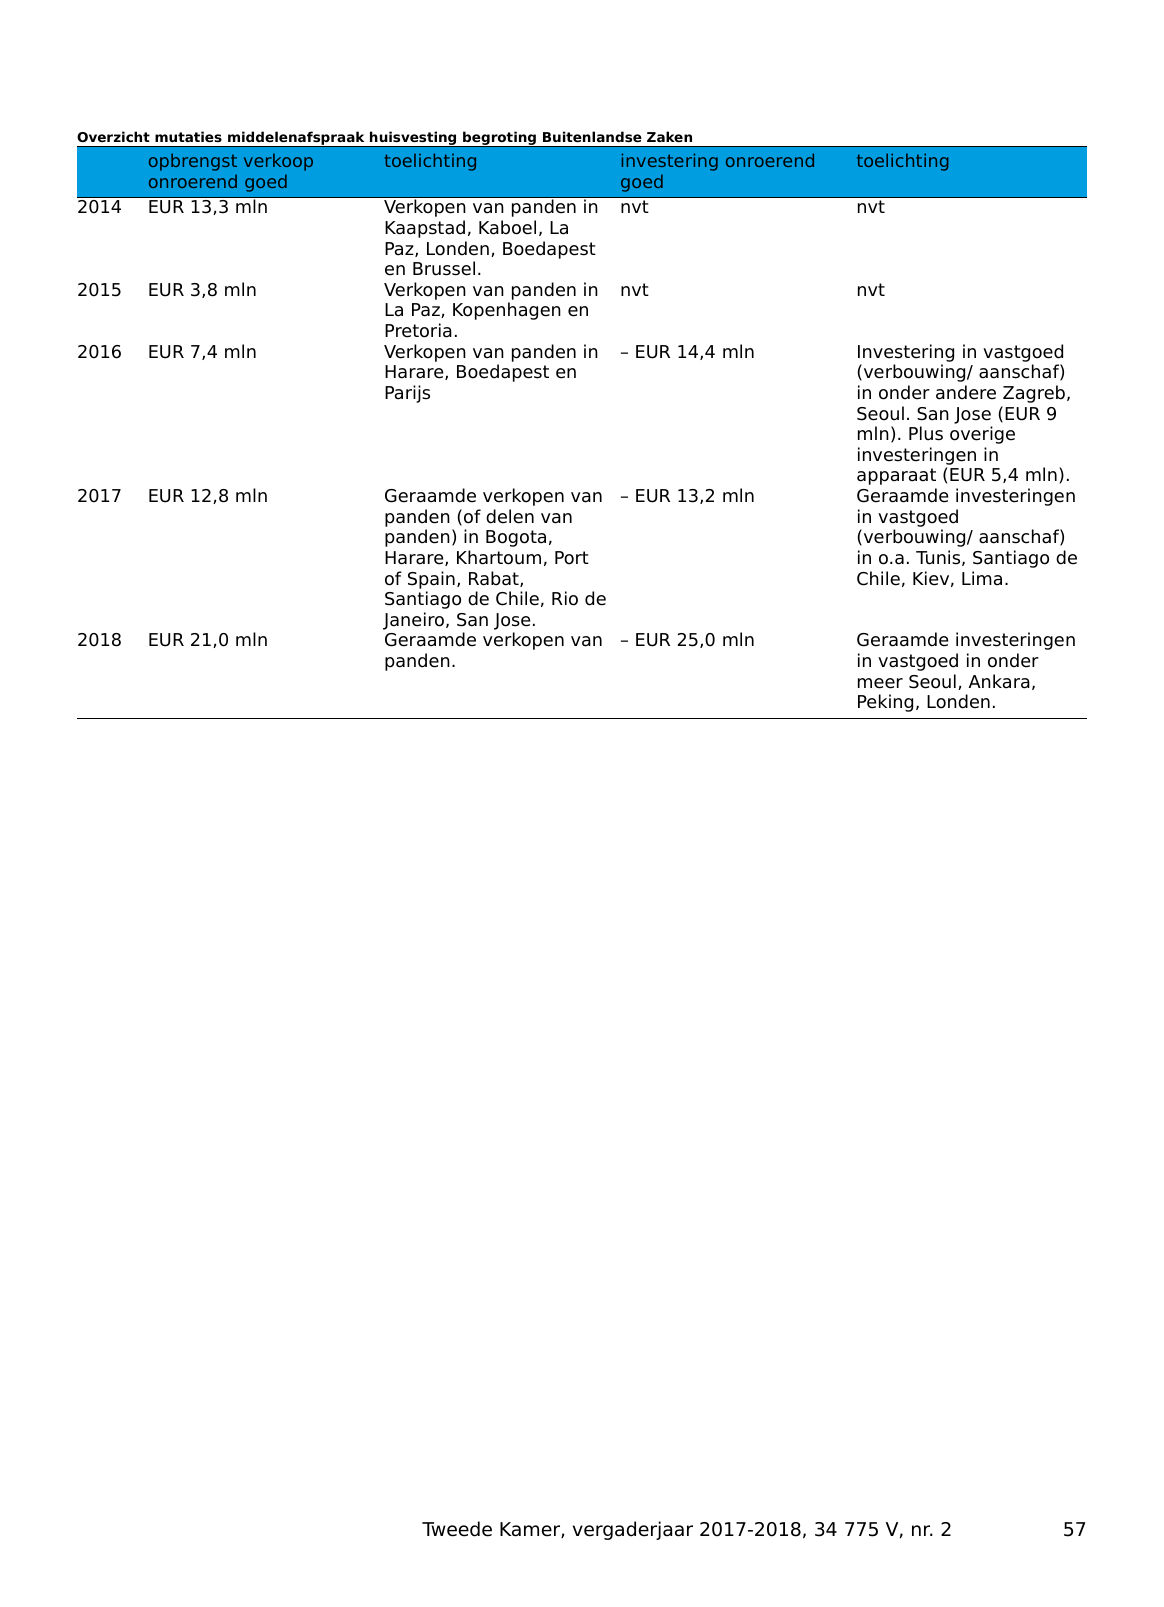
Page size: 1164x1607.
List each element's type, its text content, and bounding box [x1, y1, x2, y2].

table_cell Geraamde investeringen in vastgoed (verbouwing/ aanschaf) in o.a. Tunis, Santiago de Chile, Kiev, Lima. [850, 486, 1087, 630]
table_cell nvt [850, 198, 1087, 280]
table_cell investering onroerend goed [614, 147, 850, 197]
table_cell Verkopen van panden in La Paz, Kopenhagen en Pretoria. [378, 280, 614, 342]
table_cell nvt [614, 198, 850, 280]
table_cell 2018 [77, 630, 142, 718]
table_cell EUR 7,4 mln [142, 342, 378, 486]
table_cell nvt [850, 280, 1087, 342]
table_cell [77, 147, 142, 197]
table_cell 2015 [77, 280, 142, 342]
table_cell EUR 13,3 mln [142, 198, 378, 280]
table_cell nvt [614, 280, 850, 342]
table_cell toelichting [378, 147, 614, 197]
table_cell Verkopen van panden in Kaapstad, Kaboel, La Paz, Londen, Boedapest en Brussel. [378, 198, 614, 280]
table_cell 2016 [77, 342, 142, 486]
table_cell – EUR 14,4 mln [614, 342, 850, 486]
table_cell toelichting [850, 147, 1087, 197]
table_cell EUR 3,8 mln [142, 280, 378, 342]
table_cell 2014 [77, 198, 142, 280]
table_cell Geraamde investeringen in vastgoed in onder meer Seoul, Ankara, Peking, Londen. [850, 630, 1087, 718]
table_cell EUR 21,0 mln [142, 630, 378, 718]
table_cell – EUR 13,2 mln [614, 486, 850, 630]
table_cell Verkopen van panden in Harare, Boedapest en Parijs [378, 342, 614, 486]
table_cell Geraamde verkopen van panden. [378, 630, 614, 718]
table_cell Investering in vastgoed (verbouwing/ aanschaf) in onder andere Zagreb, Seoul. San Jose (EUR 9 mln). Plus overige investeringen in apparaat (EUR 5,4 mln). [850, 342, 1087, 486]
table_header Overzicht mutaties middelenafspraak huisvesting begroting Buitenlandse Zaken [77, 130, 1087, 146]
table_cell Geraamde verkopen van panden (of delen van panden) in Bogota, Harare, Khartoum, Port of Spain, Rabat, Santiago de Chile, Rio de Janeiro, San Jose. [378, 486, 614, 630]
table_cell – EUR 25,0 mln [614, 630, 850, 718]
table_cell 2017 [77, 486, 142, 630]
table_cell EUR 12,8 mln [142, 486, 378, 630]
table_cell opbrengst verkoop onroerend goed [142, 147, 378, 197]
